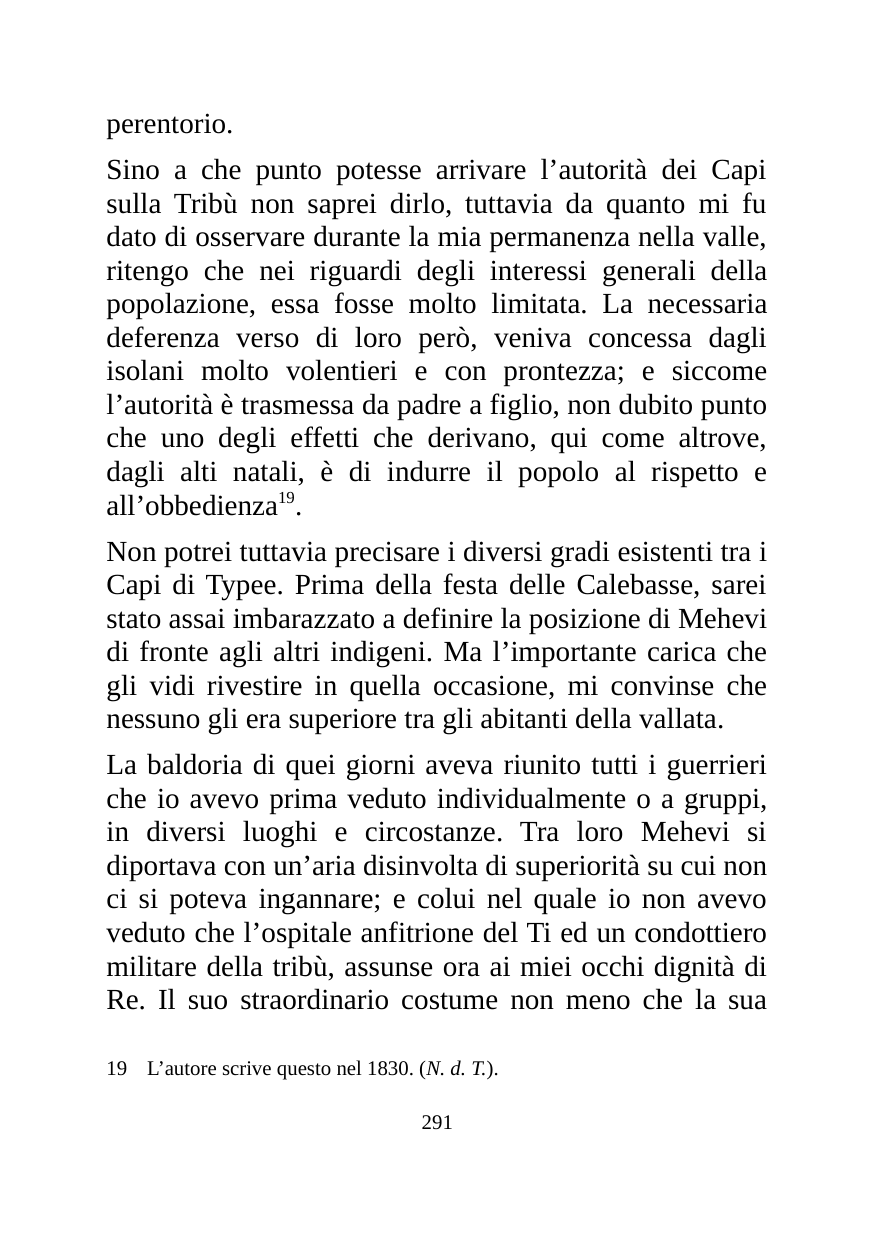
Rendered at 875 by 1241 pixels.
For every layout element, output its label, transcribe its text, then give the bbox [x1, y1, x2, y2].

text La baldoria di quei giorni aveva riunito tutti i guerrieri che io avevo prima veduto individualmente o a gruppi, in diversi luoghi e circostanze. Tra loro Mehevi si diportava con un’aria disinvolta di superiorità su cui non ci si poteva ingannare; e colui nel quale io non avevo veduto che l’ospitale anfitrione del Ti ed un condottiero militare della tribù, assunse ora ai miei occhi dignità di Re. Il suo straordinario costume non meno che la sua [106, 747, 768, 1016]
text Sino a che punto potesse arrivare l’autorità dei Capi sulla Tribù non saprei dirlo, tuttavia da quanto mi fu dato di osservare durante la mia permanenza nella valle, ritengo che nei riguardi degli interessi generali della popolazione, essa fosse molto limitata. La necessaria deferenza verso di loro però, veniva concessa dagli isolani molto volentieri e con prontezza; e siccome l’autorità è trasmessa da padre a figlio, non dubito punto che uno degli effetti che derivano, qui come altrove, dagli alti natali, è di indurre il popolo al rispetto e all’obbedienza. [106, 152, 768, 521]
text L’autore scrive questo nel 1830. (N. d. T.). [106, 1056, 768, 1080]
text perentorio. [106, 106, 768, 140]
text Non potrei tuttavia precisare i diversi gradi esistenti tra i Capi di Typee. Prima della festa delle Calebasse, sarei stato assai imbarazzato a definire la posizione di Mehevi di fronte agli altri indigeni. Ma l’importante carica che gli vidi rivestire in quella occasione, mi convinse che nessuno gli era superiore tra gli abitanti della vallata. [106, 534, 768, 735]
